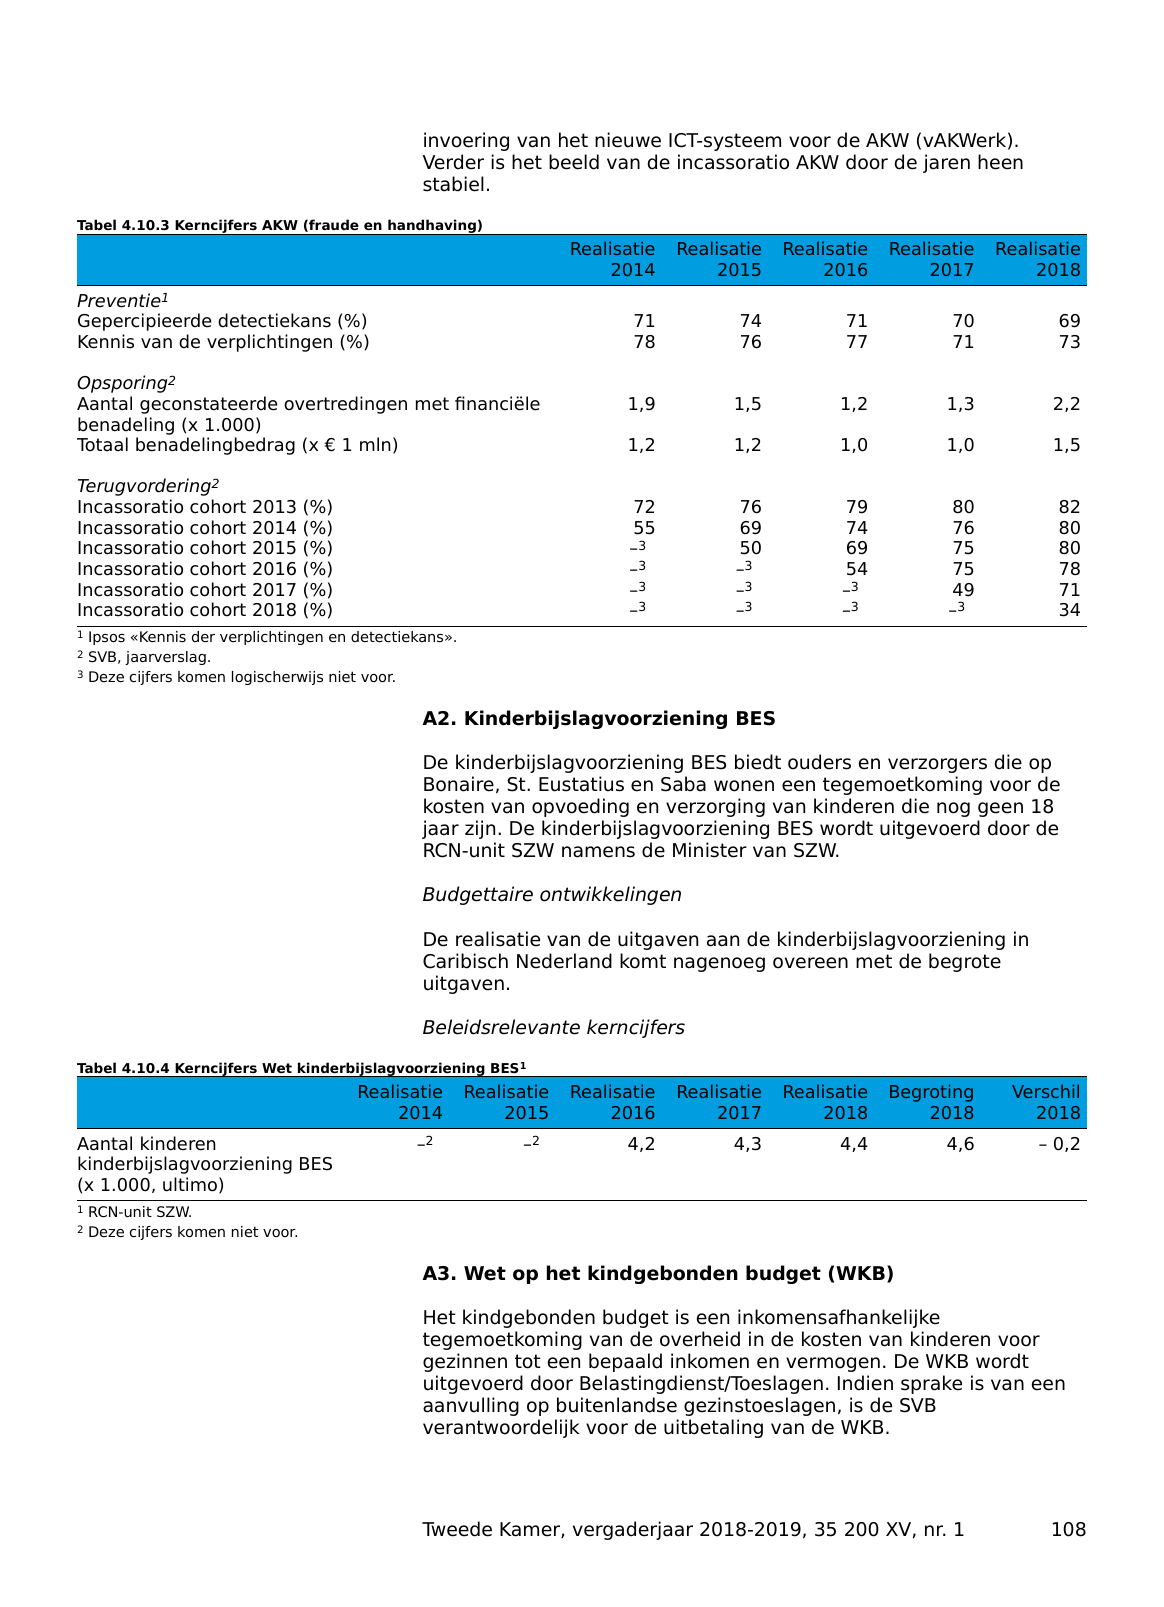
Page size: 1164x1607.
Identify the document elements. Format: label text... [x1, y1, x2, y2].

table_cell [661, 456, 768, 476]
table_cell [874, 456, 980, 476]
table_cell [555, 373, 661, 394]
subtitle A3. Wet op het kindgebonden budget (WKB) [422, 1263, 1087, 1285]
table_cell 77 [768, 332, 874, 353]
table_header Tabel 4.10.4 Kerncijfers Wet kinderbijslagvoorziening BES1 [77, 1061, 1087, 1076]
table_cell Aantal kinderen kinderbijslagvoorziening BES (x 1.000, ultimo) [77, 1129, 342, 1200]
table_cell [77, 1077, 342, 1128]
table_cell 71 [874, 332, 980, 353]
table_cell 1,3 [874, 394, 980, 435]
table_cell –2 [449, 1129, 555, 1200]
table_cell 1,0 [874, 435, 980, 456]
table_cell [768, 476, 874, 497]
table_cell 70 [874, 311, 980, 332]
table_cell Terugvordering2 [77, 476, 555, 497]
table_cell [768, 456, 874, 476]
text invoering van het nieuwe ICT-systeem voor de AKW (vAKWerk). Verder is het beeld van de incassoratio AKW door de jaren heen stabiel. [422, 130, 1087, 196]
table_cell 76 [874, 518, 980, 538]
table_cell Realisatie 2017 [661, 1077, 768, 1128]
subtitle A2. Kinderbijslagvoorziening BES [422, 708, 1087, 730]
table_cell –3 [555, 538, 661, 559]
table_cell –3 [555, 600, 661, 626]
table_cell 80 [874, 497, 980, 518]
table_cell Realisatie 2014 [343, 1077, 449, 1128]
table_cell 78 [555, 332, 661, 353]
table_cell 1,5 [980, 435, 1087, 456]
table_cell 55 [555, 518, 661, 538]
table_cell Realisatie 2018 [980, 235, 1087, 285]
text De kinderbijslagvoorziening BES biedt ouders en verzorgers die op Bonaire, St. Eustatius en Saba wonen een tegemoetkoming voor de kosten van opvoeding en verzorging van kinderen die nog geen 18 jaar zijn. De kinderbijslagvoorziening BES wordt uitgevoerd door de RCN-unit SZW namens de Minister van SZW. [422, 752, 1087, 862]
table_cell 54 [768, 559, 874, 579]
table_cell Incassoratio cohort 2018 (%) [77, 600, 555, 626]
table_cell Realisatie 2014 [555, 235, 661, 285]
table_cell 50 [661, 538, 768, 559]
table_cell Aantal geconstateerde overtredingen met financiële benadeling (x 1.000) [77, 394, 555, 435]
table_cell –3 [661, 559, 768, 579]
text Het kindgebonden budget is een inkomensafhankelijke tegemoetkoming van de overheid in de kosten van kinderen voor gezinnen tot een bepaald inkomen en vermogen. De WKB wordt uitgevoerd door Belastingdienst/Toeslagen. Indien sprake is van een aanvulling op buitenlandse gezinstoeslagen, is de SVB verantwoordelijk voor de uitbetaling van de WKB. [422, 1307, 1087, 1439]
table_cell [661, 286, 768, 311]
table_cell 1,0 [768, 435, 874, 456]
table_cell 34 [980, 600, 1087, 626]
table_cell Incassoratio cohort 2014 (%) [77, 518, 555, 538]
table_cell 4,2 [555, 1129, 661, 1200]
table_cell [555, 456, 661, 476]
table_cell [661, 353, 768, 373]
table_cell –3 [661, 600, 768, 626]
table_cell 4,3 [661, 1129, 768, 1200]
table_cell 69 [768, 538, 874, 559]
table_cell 71 [768, 311, 874, 332]
table_cell –3 [555, 559, 661, 579]
table_cell 1 Ipsos «Kennis der verplichtingen en detectiekans». 2 SVB, jaarverslag. 3 Deze cijfers komen logischerwijs niet voor. [77, 627, 1087, 686]
table_cell Preventie1 [77, 286, 555, 311]
table_cell 1,2 [768, 394, 874, 435]
table_cell [77, 456, 555, 476]
table_cell Realisatie 2016 [768, 235, 874, 285]
table_cell 76 [661, 497, 768, 518]
table_cell Totaal benadelingbedrag (x € 1 mln) [77, 435, 555, 456]
table_cell [980, 476, 1087, 497]
table_cell 69 [980, 311, 1087, 332]
table_cell [768, 286, 874, 311]
table_cell –3 [661, 580, 768, 600]
table_cell 74 [661, 311, 768, 332]
table_cell 71 [555, 311, 661, 332]
table_cell [661, 373, 768, 394]
table_cell 69 [661, 518, 768, 538]
table_cell Kennis van de verplichtingen (%) [77, 332, 555, 353]
table_cell 71 [980, 580, 1087, 600]
table_cell Realisatie 2015 [661, 235, 768, 285]
table_cell Realisatie 2016 [555, 1077, 661, 1128]
table_cell 49 [874, 580, 980, 600]
table_cell 2,2 [980, 394, 1087, 435]
table_cell –3 [768, 580, 874, 600]
table_cell 76 [661, 332, 768, 353]
table_cell Verschil 2018 [980, 1077, 1087, 1128]
subtitle Beleidsrelevante kerncijfers [422, 1017, 1087, 1039]
table_cell 1,2 [555, 435, 661, 456]
table_cell 1,2 [661, 435, 768, 456]
table_cell [661, 476, 768, 497]
table_cell 75 [874, 538, 980, 559]
table_cell [555, 353, 661, 373]
table_cell [874, 353, 980, 373]
table_cell Incassoratio cohort 2015 (%) [77, 538, 555, 559]
table_cell 4,4 [768, 1129, 874, 1200]
table_cell 78 [980, 559, 1087, 579]
table_cell [874, 373, 980, 394]
table_cell [768, 373, 874, 394]
table_cell [874, 286, 980, 311]
table_cell 74 [768, 518, 874, 538]
table_cell 82 [980, 497, 1087, 518]
table_cell –2 [343, 1129, 449, 1200]
table_cell 80 [980, 518, 1087, 538]
text De realisatie van de uitgaven aan de kinderbijslagvoorziening in Caribisch Nederland komt nagenoeg overeen met de begrote uitgaven. [422, 928, 1087, 994]
table_cell [980, 456, 1087, 476]
table_cell 80 [980, 538, 1087, 559]
table_cell 75 [874, 559, 980, 579]
table_header Tabel 4.10.3 Kerncijfers AKW (fraude en handhaving) [77, 218, 1087, 233]
table_cell [980, 373, 1087, 394]
table_cell Realisatie 2017 [874, 235, 980, 285]
table_cell Realisatie 2015 [449, 1077, 555, 1128]
table_cell [768, 353, 874, 373]
table_cell Opsporing2 [77, 373, 555, 394]
table_cell [980, 286, 1087, 311]
table_cell –3 [874, 600, 980, 626]
table_cell [77, 353, 555, 373]
table_cell [874, 476, 980, 497]
table_cell Incassoratio cohort 2013 (%) [77, 497, 555, 518]
table_cell 73 [980, 332, 1087, 353]
table_cell – 0,2 [980, 1129, 1087, 1200]
table_cell 1,5 [661, 394, 768, 435]
table_cell –3 [768, 600, 874, 626]
subtitle Budgettaire ontwikkelingen [422, 884, 1087, 906]
table_cell Realisatie 2018 [768, 1077, 874, 1128]
table_cell [555, 476, 661, 497]
table_cell [980, 353, 1087, 373]
table_cell Incassoratio cohort 2017 (%) [77, 580, 555, 600]
table_cell Gepercipieerde detectiekans (%) [77, 311, 555, 332]
table_cell 1 RCN-unit SZW. 2 Deze cijfers komen niet voor. [77, 1201, 1087, 1241]
table_cell 4,6 [874, 1129, 980, 1200]
table_cell –3 [555, 580, 661, 600]
table_cell Begroting 2018 [874, 1077, 980, 1128]
table_cell 72 [555, 497, 661, 518]
table_cell [555, 286, 661, 311]
table_cell 1,9 [555, 394, 661, 435]
table_cell Incassoratio cohort 2016 (%) [77, 559, 555, 579]
table_cell 79 [768, 497, 874, 518]
table_cell [77, 235, 555, 285]
